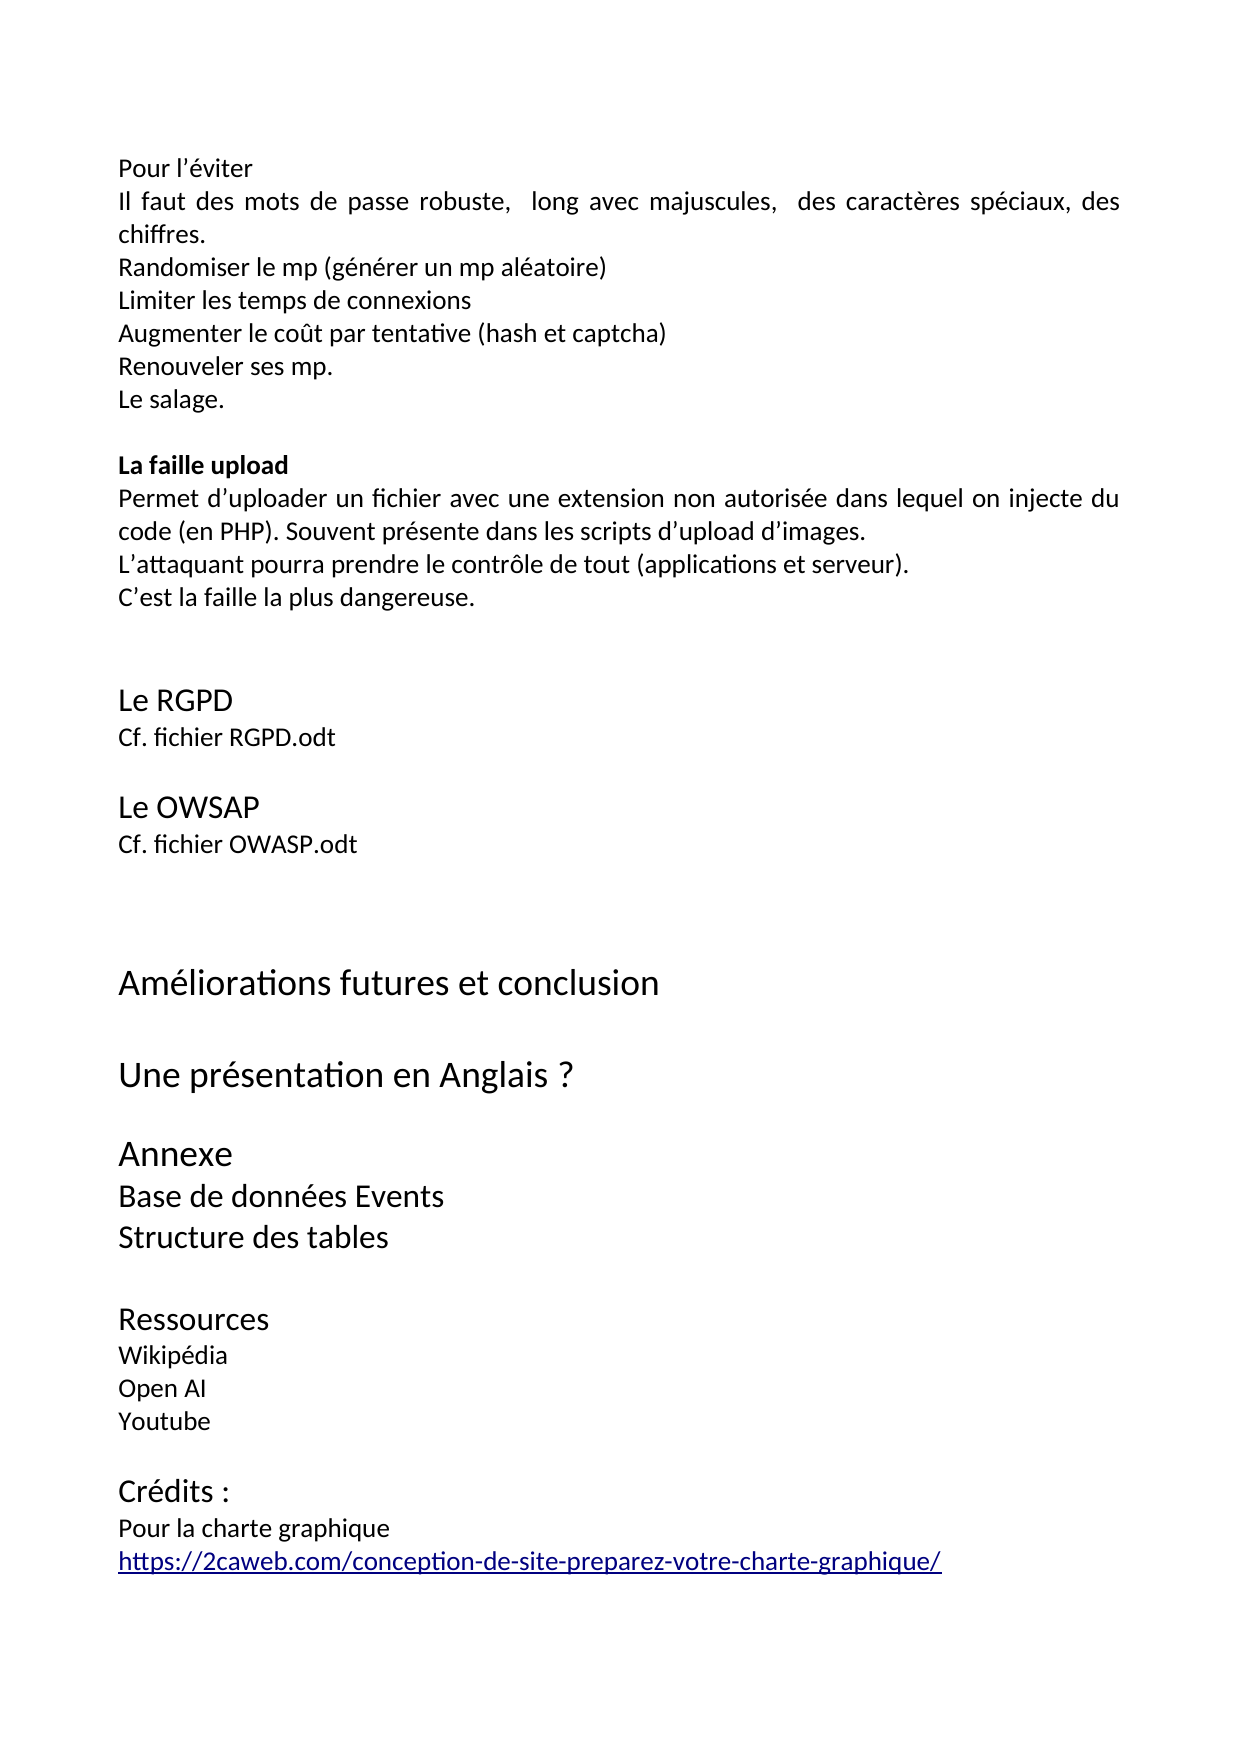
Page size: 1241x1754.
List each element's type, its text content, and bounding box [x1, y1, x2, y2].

text Randomiser le mp (générer un mp aléatoire) [118, 250, 1122, 283]
text Le OWSAP [118, 786, 1122, 827]
text Augmenter le coût par tentative (hash et captcha) [118, 316, 1122, 349]
text Annexe [118, 1129, 1122, 1175]
text Open AI [118, 1371, 1122, 1404]
text Le salage. [118, 382, 1122, 415]
text Wikipédia [118, 1338, 1122, 1371]
text Le RGPD [118, 679, 1122, 720]
text Pour la charte graphique [118, 1511, 1122, 1544]
text Ressources [118, 1298, 1122, 1338]
text Crédits : [118, 1470, 1122, 1511]
text Youtube [118, 1404, 1122, 1437]
text Une présentation en Anglais ? [118, 1051, 1122, 1097]
text Pour l’éviter [118, 151, 1122, 184]
text Structure des tables [118, 1216, 1122, 1257]
text Permet d’uploader un fichier avec une extension non autorisée dans lequel on injecte du code (en PHP). Souvent présente dans les scripts d’upload d’images. [118, 481, 1122, 547]
text Cf. fichier OWASP.odt [118, 827, 1122, 860]
text https://2caweb.com/conception-de-site-preparez-votre-charte-graphique/ [118, 1544, 1122, 1577]
text Il faut des mots de passe robuste, long avec majuscules, des caractères spéciaux, des chiffres. [118, 184, 1122, 250]
text L’attaquant pourra prendre le contrôle de tout (applications et serveur). [118, 547, 1122, 580]
text Renouveler ses mp. [118, 349, 1122, 382]
text Cf. fichier RGPD.odt [118, 720, 1122, 753]
text La faille upload [118, 448, 1122, 481]
text C’est la faille la plus dangereuse. [118, 580, 1122, 613]
text Améliorations futures et conclusion [118, 959, 1122, 1005]
text Limiter les temps de connexions [118, 283, 1122, 316]
text Base de données Events [118, 1175, 1122, 1216]
